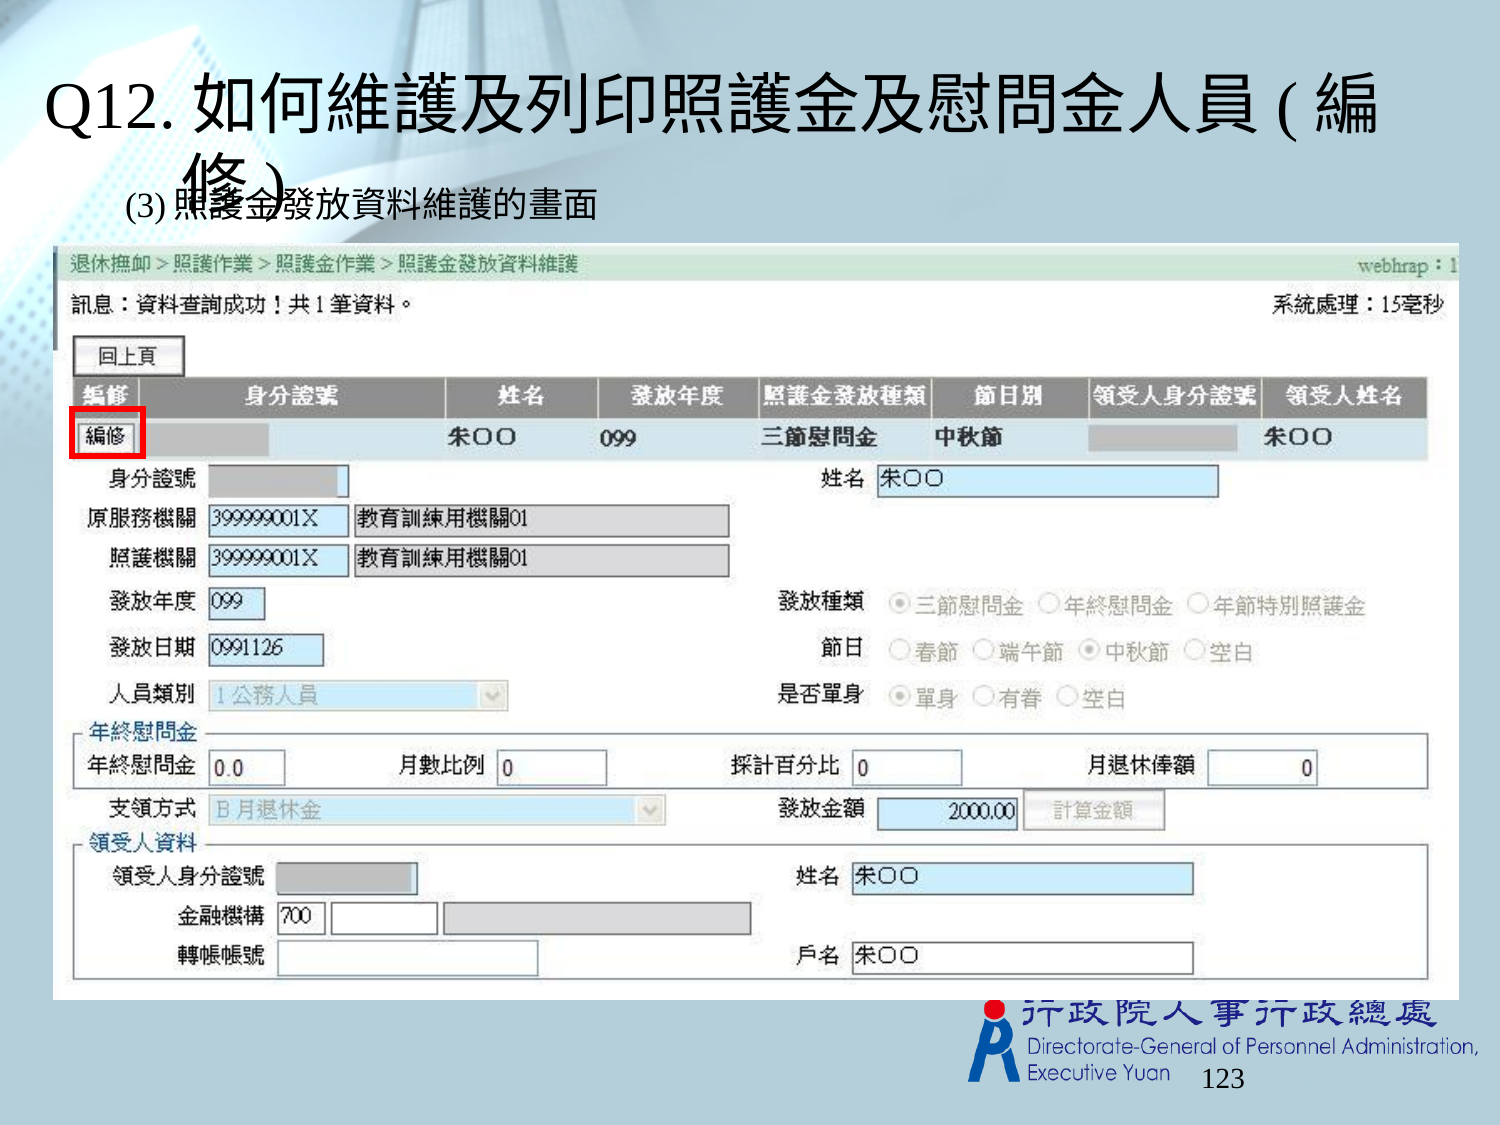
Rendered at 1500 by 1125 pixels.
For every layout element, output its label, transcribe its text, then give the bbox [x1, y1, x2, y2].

text_box [1185, 1058, 1499, 1125]
list (3)照護金發放資料維護的畫面 [53, 174, 1329, 232]
picture [53, 243, 1459, 1000]
title Q12.如何維護及列印照護金及慰問金人員(編修) [29, 54, 1500, 138]
